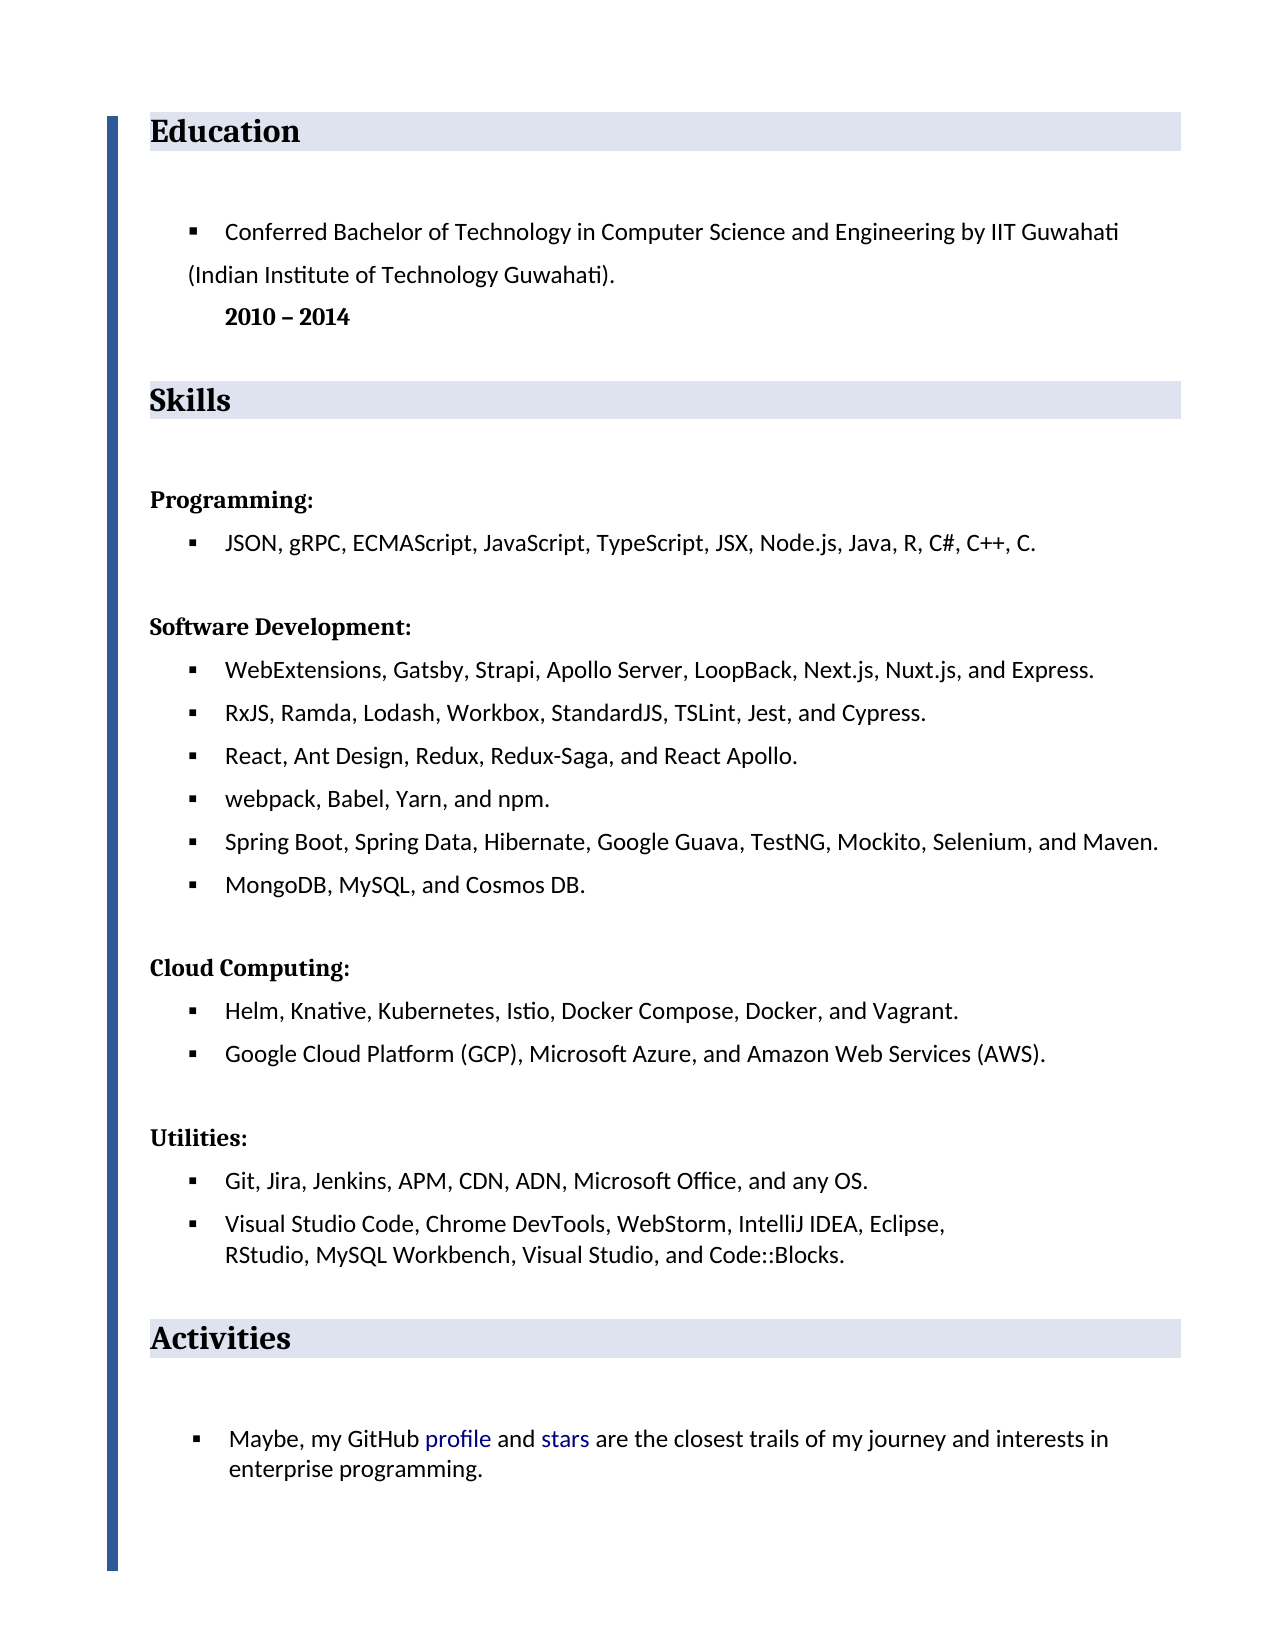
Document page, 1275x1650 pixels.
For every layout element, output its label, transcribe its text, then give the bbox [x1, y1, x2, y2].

list Conferred Bachelor of Technology in Computer Science and Engineering by IIT Guwahati [187, 216, 1181, 247]
title Spring Boot, Spring Data, Hibernate, Google Guava, TestNG, Mockito, Selenium, and Maven. [187, 826, 1181, 857]
title Git, Jira, Jenkins, APM, CDN, ADN, Microsoft Office, and any OS. [187, 1165, 1181, 1196]
title JSON, gRPC, ECMAScript, JavaScript, TypeScript, JSX, Node.js, Java, R, C#, C++, C. [187, 527, 1181, 557]
title Cloud Computing: [150, 954, 1181, 982]
title Programming: [150, 486, 1181, 514]
title Google Cloud Platform (GCP), Microsoft Azure, and Amazon Web Services (AWS). [187, 1038, 1181, 1068]
title Visual Studio Code, Chrome DevTools, WebStorm, IntelliJ IDEA, Eclipse, RStudio, MySQL Workbench, Visual Studio, and Code::Blocks. [187, 1208, 1181, 1269]
text (Indian Institute of Technology Guwahati). [187, 259, 1181, 290]
subtitle Education [150, 112, 1181, 151]
title Helm, Knative, Kubernetes, Istio, Docker Compose, Docker, and Vagrant. [187, 995, 1181, 1025]
title RxJS, Ramda, Lodash, Workbox, StandardJS, TSLint, Jest, and Cypress. [187, 697, 1181, 728]
title WebExtensions, Gatsby, Strapi, Apollo Server, LoopBack, Next.js, Nuxt.js, and Express. [187, 654, 1181, 685]
subtitle Skills [150, 381, 1181, 419]
title Utilities: [150, 1124, 1181, 1153]
text 2010 – 2014 [187, 302, 1181, 331]
title webpack, Babel, Yarn, and npm. [187, 783, 1181, 814]
subtitle Activities [150, 1319, 1181, 1358]
list Maybe, my GitHub profile and stars are the closest trails of my journey and interests in enterprise programming. [191, 1423, 1181, 1484]
title Software Development: [150, 613, 1181, 642]
title React, Ant Design, Redux, Redux-Saga, and React Apollo. [187, 740, 1181, 771]
title MongoDB, MySQL, and Cosmos DB. [187, 869, 1181, 900]
